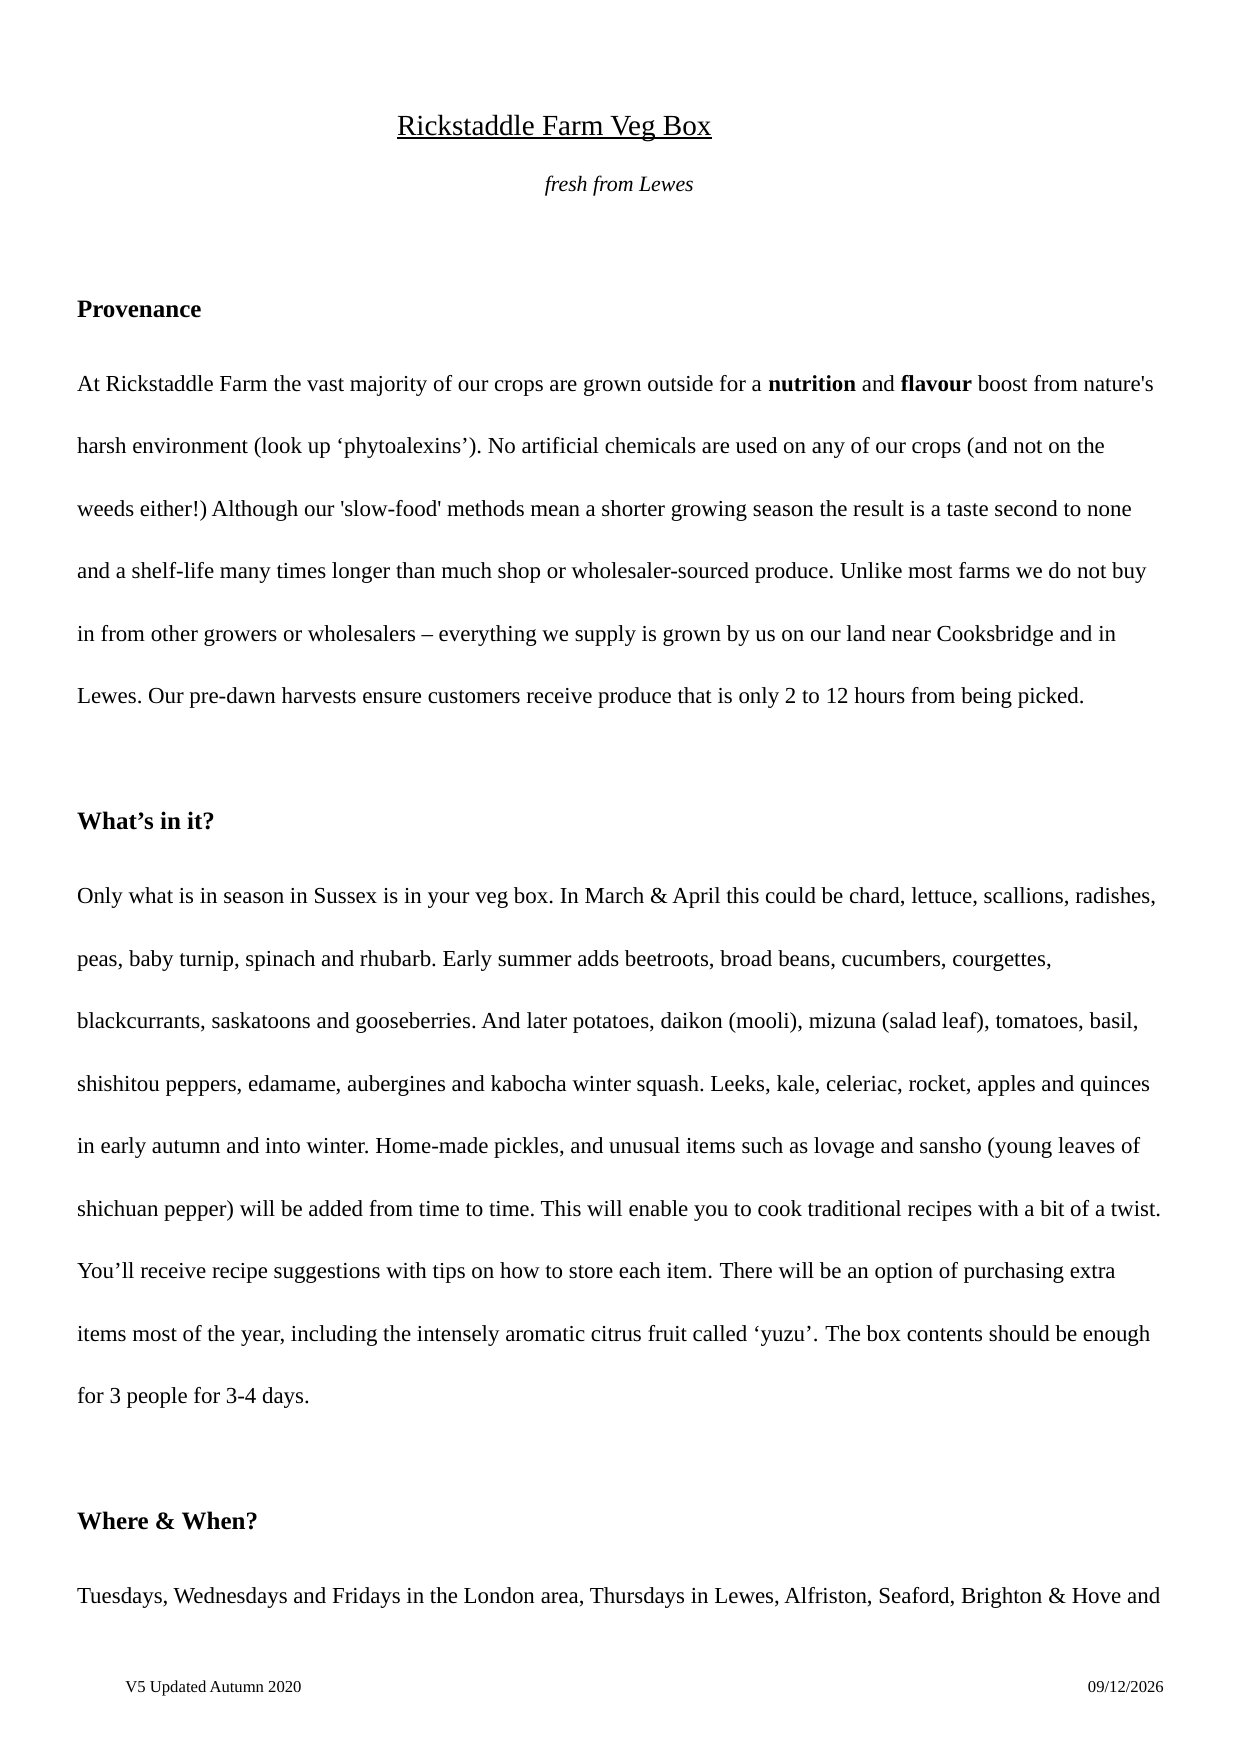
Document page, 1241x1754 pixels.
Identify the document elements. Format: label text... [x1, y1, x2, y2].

text What’s in it? [77, 779, 1163, 842]
text At Rickstaddle Farm the vast majority of our crops are grown outside for a nutrition and flavour boost from nature's harsh environment (look up ‘phytoalexins’). No artificial chemicals are used on any of our crops (and not on the weeds either!) Although our 'slow-food' methods mean a shorter growing season the result is a taste second to none and a shelf-life many times longer than much shop or wholesaler-sourced produce. Unlike most farms we do not buy in from other growers or wholesalers – everything we supply is grown by us on our land near Cooksbridge and in Lewes. Our pre-dawn harvests ensure customers receive produce that is only 2 to 12 hours from being picked. [77, 342, 1163, 717]
text Provenance [77, 267, 1163, 329]
text Only what is in season in Sussex is in your veg box. In March & April this could be chard, lettuce, scallions, radishes, peas, baby turnip, spinach and rhubarb. Early summer adds beetroots, broad beans, cucumbers, courgettes, blackcurrants, saskatoons and gooseberries. And later potatoes, daikon (mooli), mizuna (salad leaf), tomatoes, basil, shishitou peppers, edamame, aubergines and kabocha winter squash. Leeks, kale, celeriac, rocket, apples and quinces in early autumn and into winter. Home-made pickles, and unusual items such as lovage and sansho (young leaves of shichuan pepper) will be added from time to time. This will enable you to cook traditional recipes with a bit of a twist. You’ll receive recipe suggestions with tips on how to store each item. There will be an option of purchasing extra items most of the year, including the intensely aromatic citrus fruit called ‘yuzu’. The box contents should be enough for 3 people for 3-4 days. [77, 854, 1163, 1417]
text fresh from Lewes [77, 142, 1163, 204]
text Where & When? [77, 1479, 1163, 1542]
text Rickstaddle Farm Veg Box [77, 108, 1163, 142]
text Tuesdays, Wednesdays and Fridays in the London area, Thursdays in Lewes, Alfriston, Seaford, Brighton & Hove and [77, 1554, 1163, 1617]
